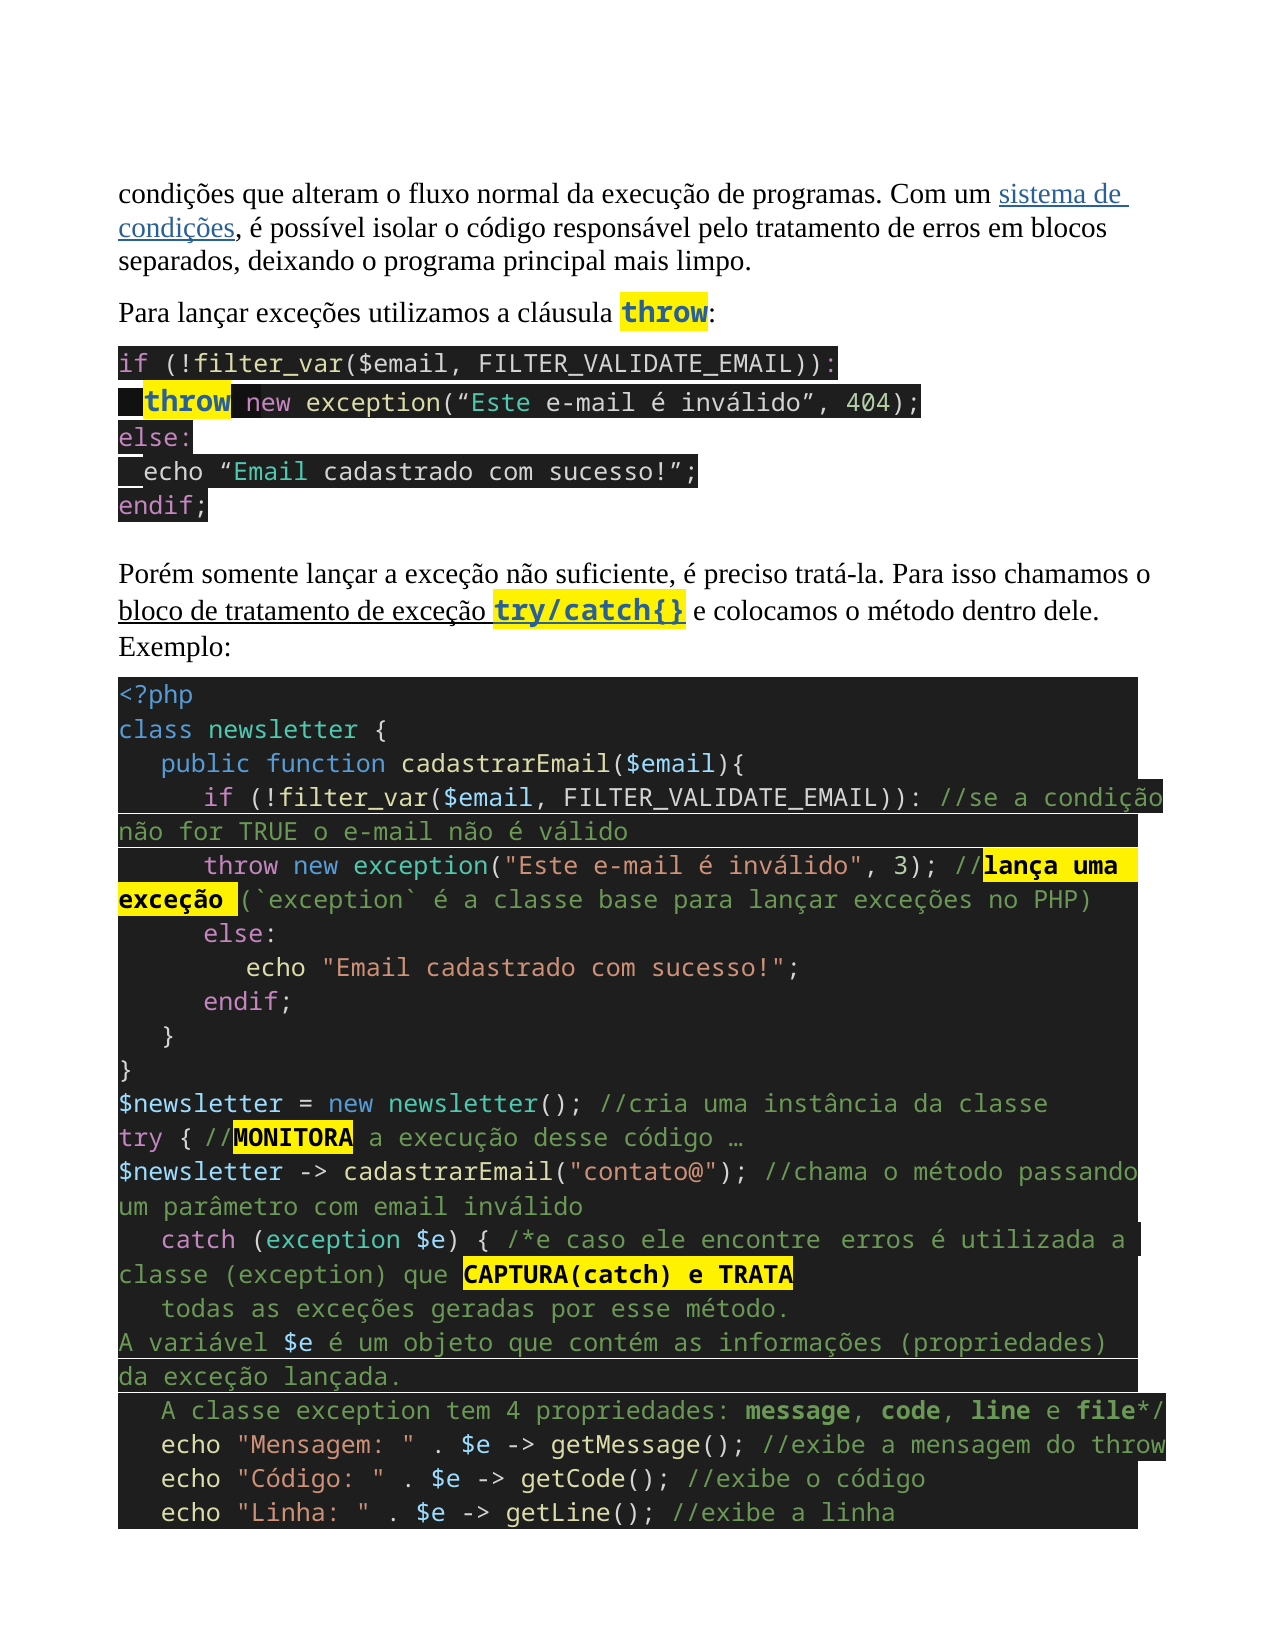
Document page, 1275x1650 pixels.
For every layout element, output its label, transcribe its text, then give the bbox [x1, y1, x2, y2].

text A variável $e é um objeto que contém as informações (propriedades) da exceção lançada. [118, 1324, 1157, 1392]
text $newsletter -> cadastrarEmail("contato@"); //chama o método passando um parâmetro com email inválido [118, 1154, 1157, 1222]
text endif; [118, 984, 1157, 1018]
text Para lançar exceções utilizamos a cláusula throw: [118, 292, 1157, 331]
text else: [118, 916, 1157, 950]
text condições que alteram o fluxo normal da execução de programas. Com um sistema de condições, é possível isolar o código responsável pelo tratamento de erros em blocos separados, deixando o programa principal mais limpo. [118, 176, 1157, 277]
text public function cadastrarEmail($email){ [118, 745, 1157, 779]
text else: [118, 419, 1157, 454]
text echo "Código: " . $e -> getCode(); //exibe o código [118, 1461, 1157, 1495]
text A classe exception tem 4 propriedades: message, code, line e file*/ [118, 1392, 1181, 1427]
text $newsletter = new newsletter(); //cria uma instância da classe [118, 1086, 1157, 1120]
text endif; [118, 488, 1157, 522]
text } [118, 1052, 1157, 1086]
text if (!filter_var($email, FILTER_VALIDATE_EMAIL)): [118, 346, 1157, 380]
text echo "Mensagem: " . $e -> getMessage(); //exibe a mensagem do throw [118, 1427, 1192, 1461]
text if (!filter_var($email, FILTER_VALIDATE_EMAIL)): //se a condição não for TRUE o e-mail não é válido [118, 779, 1174, 847]
text echo "Email cadastrado com sucesso!"; [118, 950, 1157, 984]
text } [118, 1018, 1157, 1052]
text class newsletter { [118, 711, 1157, 745]
text <?php [118, 677, 1157, 711]
text echo “Email cadastrado com sucesso!”; [118, 454, 1157, 488]
text throw new exception("Este e-mail é inválido", 3); //lança uma exceção (`exception` é a classe base para lançar exceções no PHP) [118, 847, 1157, 916]
text catch (exception $e) { /*e caso ele encontre erros é utilizada a classe (exception) que CAPTURA(catch) e TRATA todas as exceções geradas por esse método. [118, 1222, 1157, 1324]
text Porém somente lançar a exceção não suficiente, é preciso tratá-la. Para isso chamamos o bloco de tratamento de exceção try/catch{} e colocamos o método dentro dele. Exemplo: [118, 556, 1157, 663]
text throw new exception(“Este e-mail é inválido”, 404); [118, 380, 1157, 419]
text echo "Linha: " . $e -> getLine(); //exibe a linha [118, 1495, 1157, 1529]
text try { //MONITORA a execução desse código … [118, 1120, 1157, 1154]
